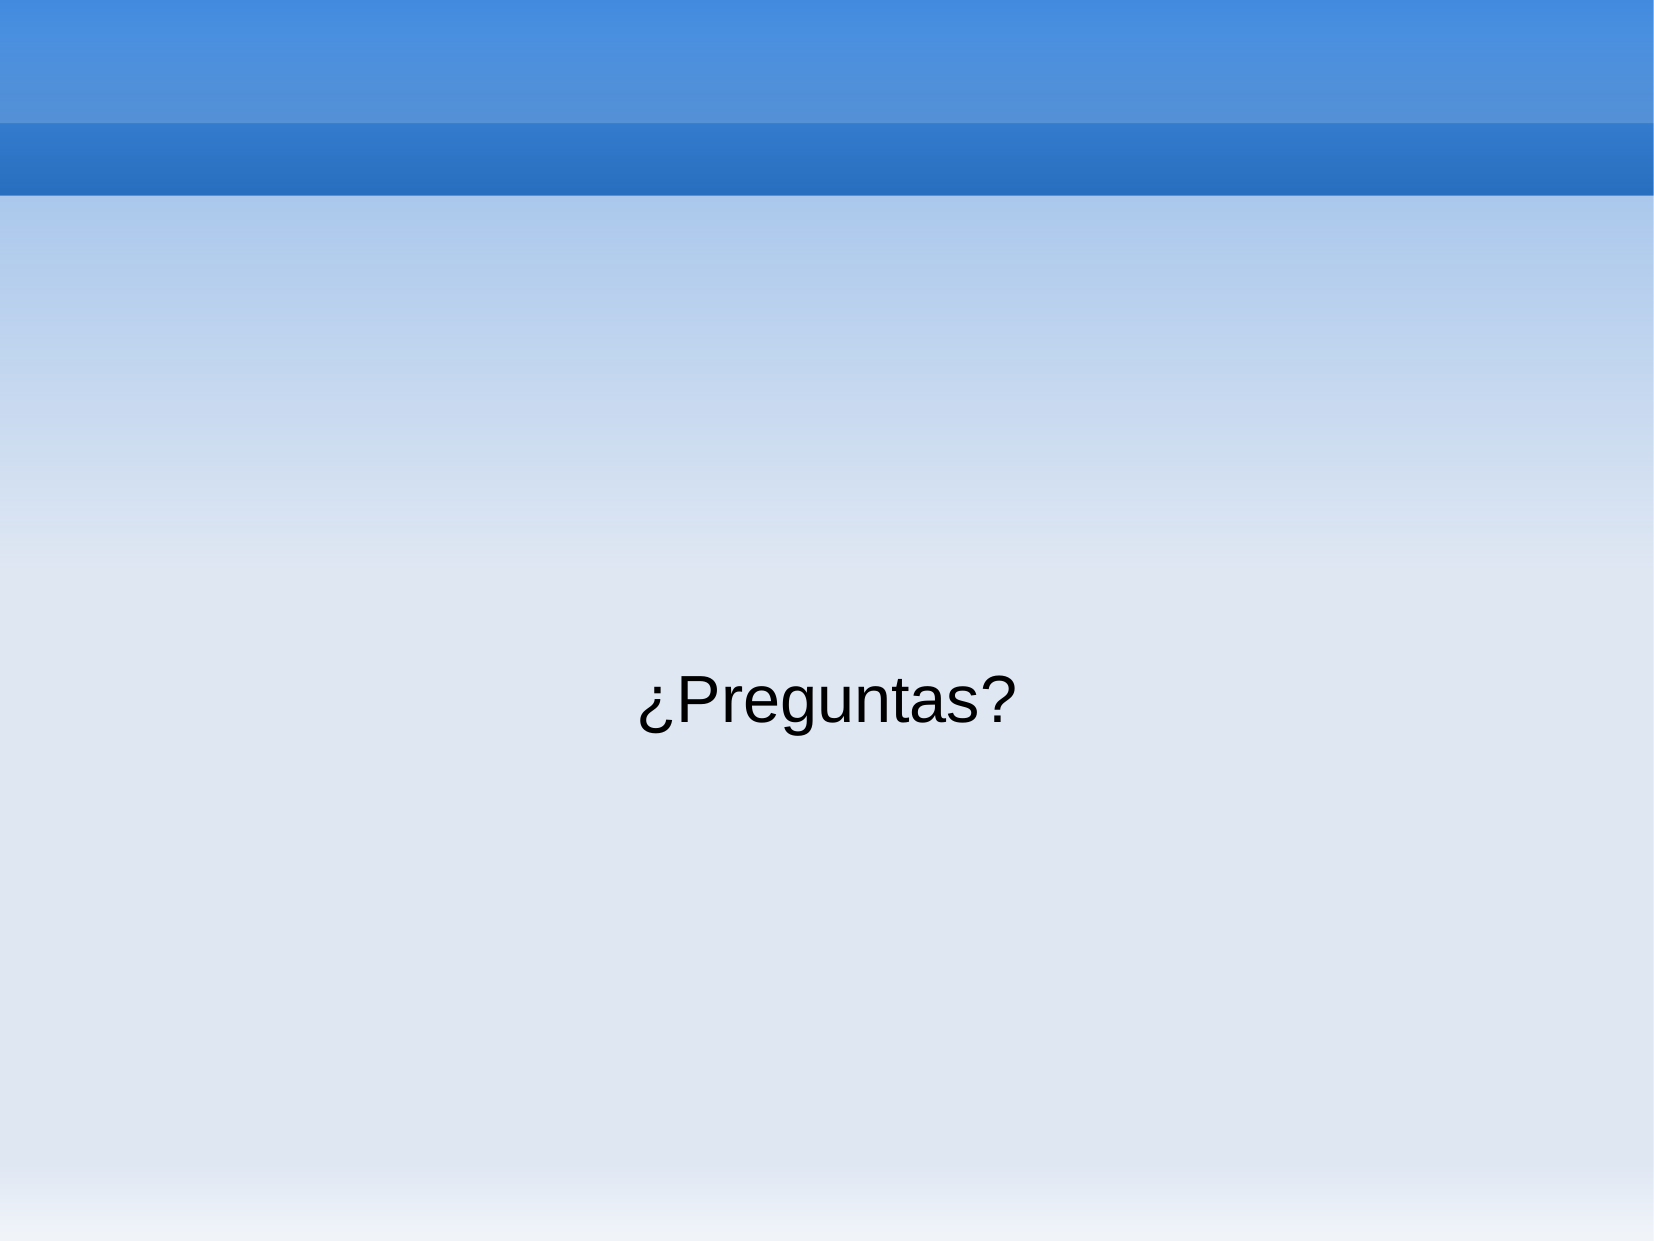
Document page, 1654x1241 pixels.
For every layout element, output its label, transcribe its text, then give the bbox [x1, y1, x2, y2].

picture [0, 0, 1654, 1241]
subtitle ¿Preguntas? [82, 297, 1571, 1102]
